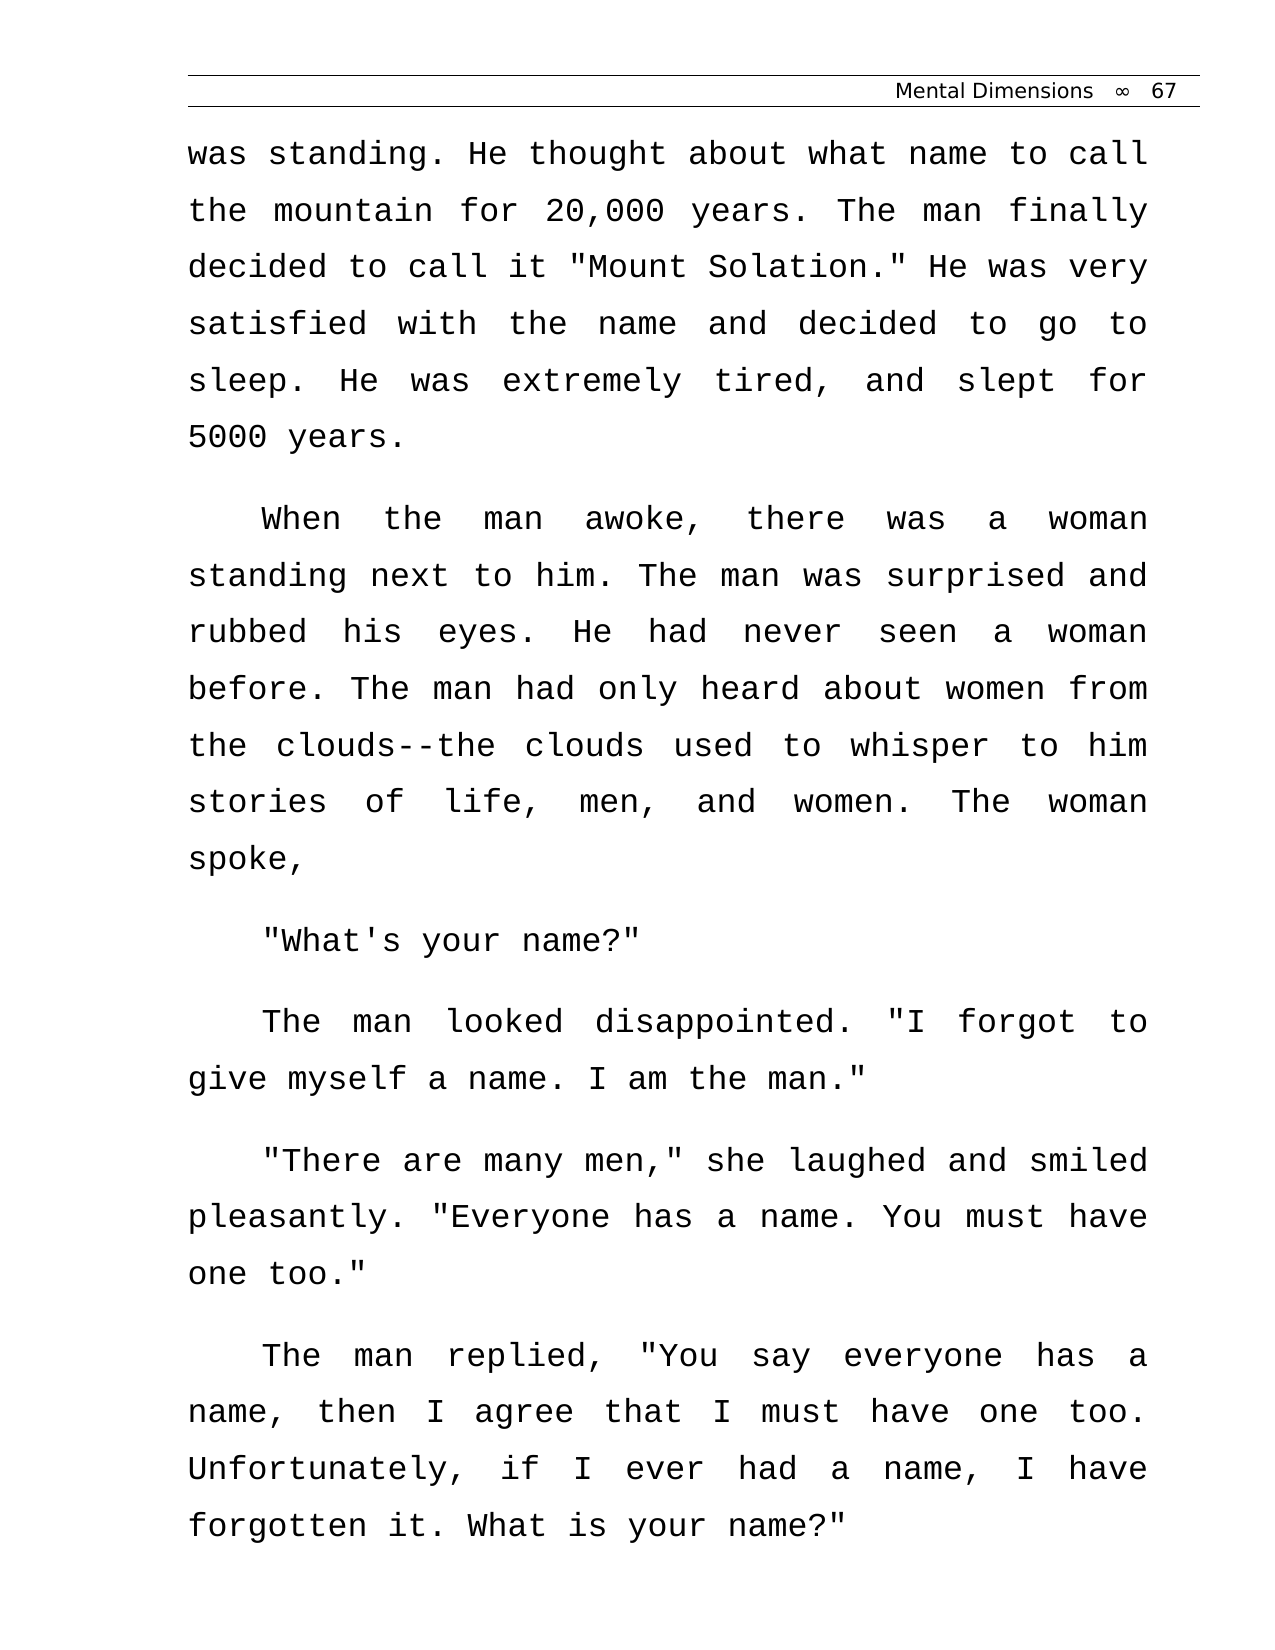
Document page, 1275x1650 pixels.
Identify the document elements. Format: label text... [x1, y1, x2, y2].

text was standing. He thought about what name to call the mountain for 20,000 years. The man finally decided to call it "Mount Solation." He was very satisfied with the name and decided to go to sleep. He was extremely tired, and slept for 5000 years. [187, 137, 1148, 458]
text "What's your name?" [187, 923, 1148, 961]
text The man looked disappointed. "I forgot to give myself a name. I am the man." [187, 1005, 1148, 1099]
text The man replied, "You say everyone has a name, then I agree that I must have one too. Unfortunately, if I ever had a name, I have forgotten it. What is your name?" [187, 1338, 1148, 1546]
text "There are many men," she laughed and smiled pleasantly. "Everyone has a name. You must have one too." [187, 1143, 1148, 1294]
text When the man awoke, there was a woman standing next to him. The man was surprised and rubbed his eyes. He had never seen a woman before. The man had only heard about women from the clouds--the clouds used to whisper to him stories of life, men, and women. The woman spoke, [187, 502, 1148, 879]
